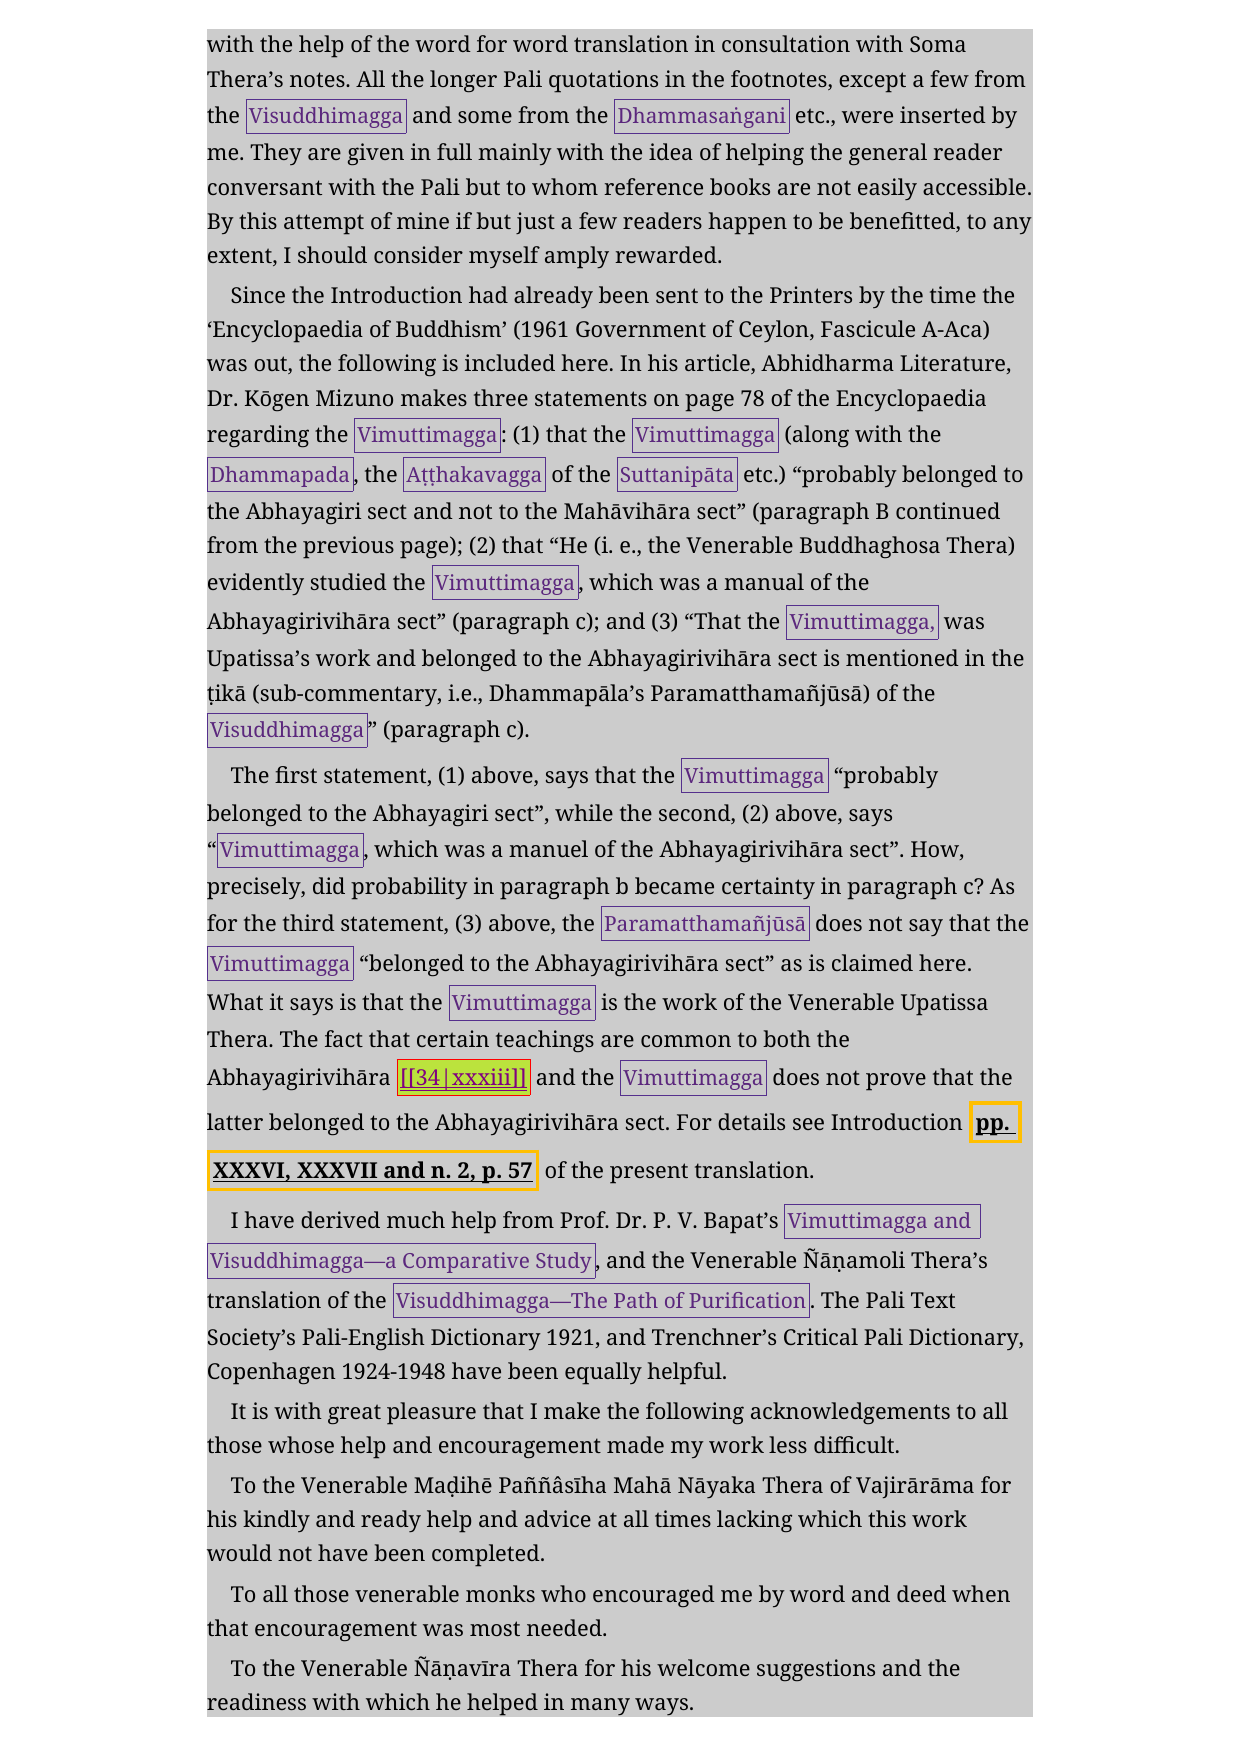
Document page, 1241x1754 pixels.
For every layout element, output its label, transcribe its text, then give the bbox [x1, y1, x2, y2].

text Since the Introduction had already been sent to the Printers by the time the ‘Encyclopaedia of Buddhism’ (1961 Government of Ceylon, Fascicule A-Aca) was out, the following is included here. In his article, Abhidharma Literature, Dr. Kōgen Mizuno makes three statements on page 78 of the Encyclopaedia regarding the Vimuttimagga: (1) that the Vimuttimagga (along with the Dhammapada, the Aṭṭhakavagga of the Suttanipāta etc.) “probably belonged to the Abhayagiri sect and not to the Mahāvihāra sect” (paragraph B continued from the previous page); (2) that “He (i. e., the Venerable Buddhaghosa Thera) evidently studied the Vimuttimagga, which was a manual of the Abhayagirivihāra sect” (paragraph c); and (3) “That the Vimuttimagga, was Upatissa’s work and belonged to the Abhayagirivihāra sect is mentioned in the ṭikā (sub-commentary, i.e., Dhammapāla’s Paramatthamañjūsā) of the Visuddhimagga” (paragraph c). [207, 280, 1033, 747]
text The first statement, (1) above, says that the Vimuttimagga “probably belonged to the Abhayagiri sect”, while the second, (2) above, says “Vimuttimagga, which was a manuel of the Abhayagirivihāra sect”. How, precisely, did probability in paragraph b became certainty in paragraph c? As for the third statement, (3) above, the Paramatthamañjūsā does not say that the Vimuttimagga “belonged to the Abhayagirivihāra sect” as is claimed here. What it says is that the Vimuttimagga is the work of the Venerable Upatissa Thera. The fact that certain teachings are common to both the Abhayagirivihāra [[34|xxxiii]] and the Vimuttimagga does not prove that the latter belonged to the Abhayagirivihāra sect. For details see Introduction pp. XXXVI, XXXVII and n. 2, p. 57 of the present translation. [207, 758, 1033, 1191]
text with the help of the word for word translation in consultation with Soma Thera’s notes. All the longer Pali quotations in the footnotes, except a few from the Visuddhimagga and some from the Dhammasaṅgani etc., were inserted by me. They are given in full mainly with the idea of helping the general reader conversant with the Pali but to whom reference books are not easily accessible. By this attempt of mine if but just a few readers happen to be benefitted, to any extent, I should consider myself amply rewarded. [207, 29, 1033, 270]
text To the Venerable Maḍihē Paññâsīha Mahā Nāyaka Thera of Vajirārāma for his kindly and ready help and advice at all times lacking which this work would not have been completed. [207, 1470, 1033, 1568]
text I have derived much help from Prof. Dr. P. V. Bapat’s Vimuttimagga and Visuddhimagga—a Comparative Study, and the Venerable Ñāṇamoli Thera’s translation of the Visuddhimagga—The Path of Purification. The Pali Text Society’s Pali-English Dictionary 1921, and Trenchner’s Critical Pali Dictionary, Copenhagen 1924-1948 have been equally helpful. [207, 1203, 1033, 1386]
text It is with great pleasure that I make the following acknowledgements to all those whose help and encouragement made my work less difficult. [207, 1396, 1033, 1460]
text To all those venerable monks who encouraged me by word and deed when that encouragement was most needed. [207, 1578, 1033, 1642]
text To the Venerable Ñāṇavīra Thera for his welcome suggestions and the readiness with which he helped in many ways. [207, 1653, 1033, 1717]
